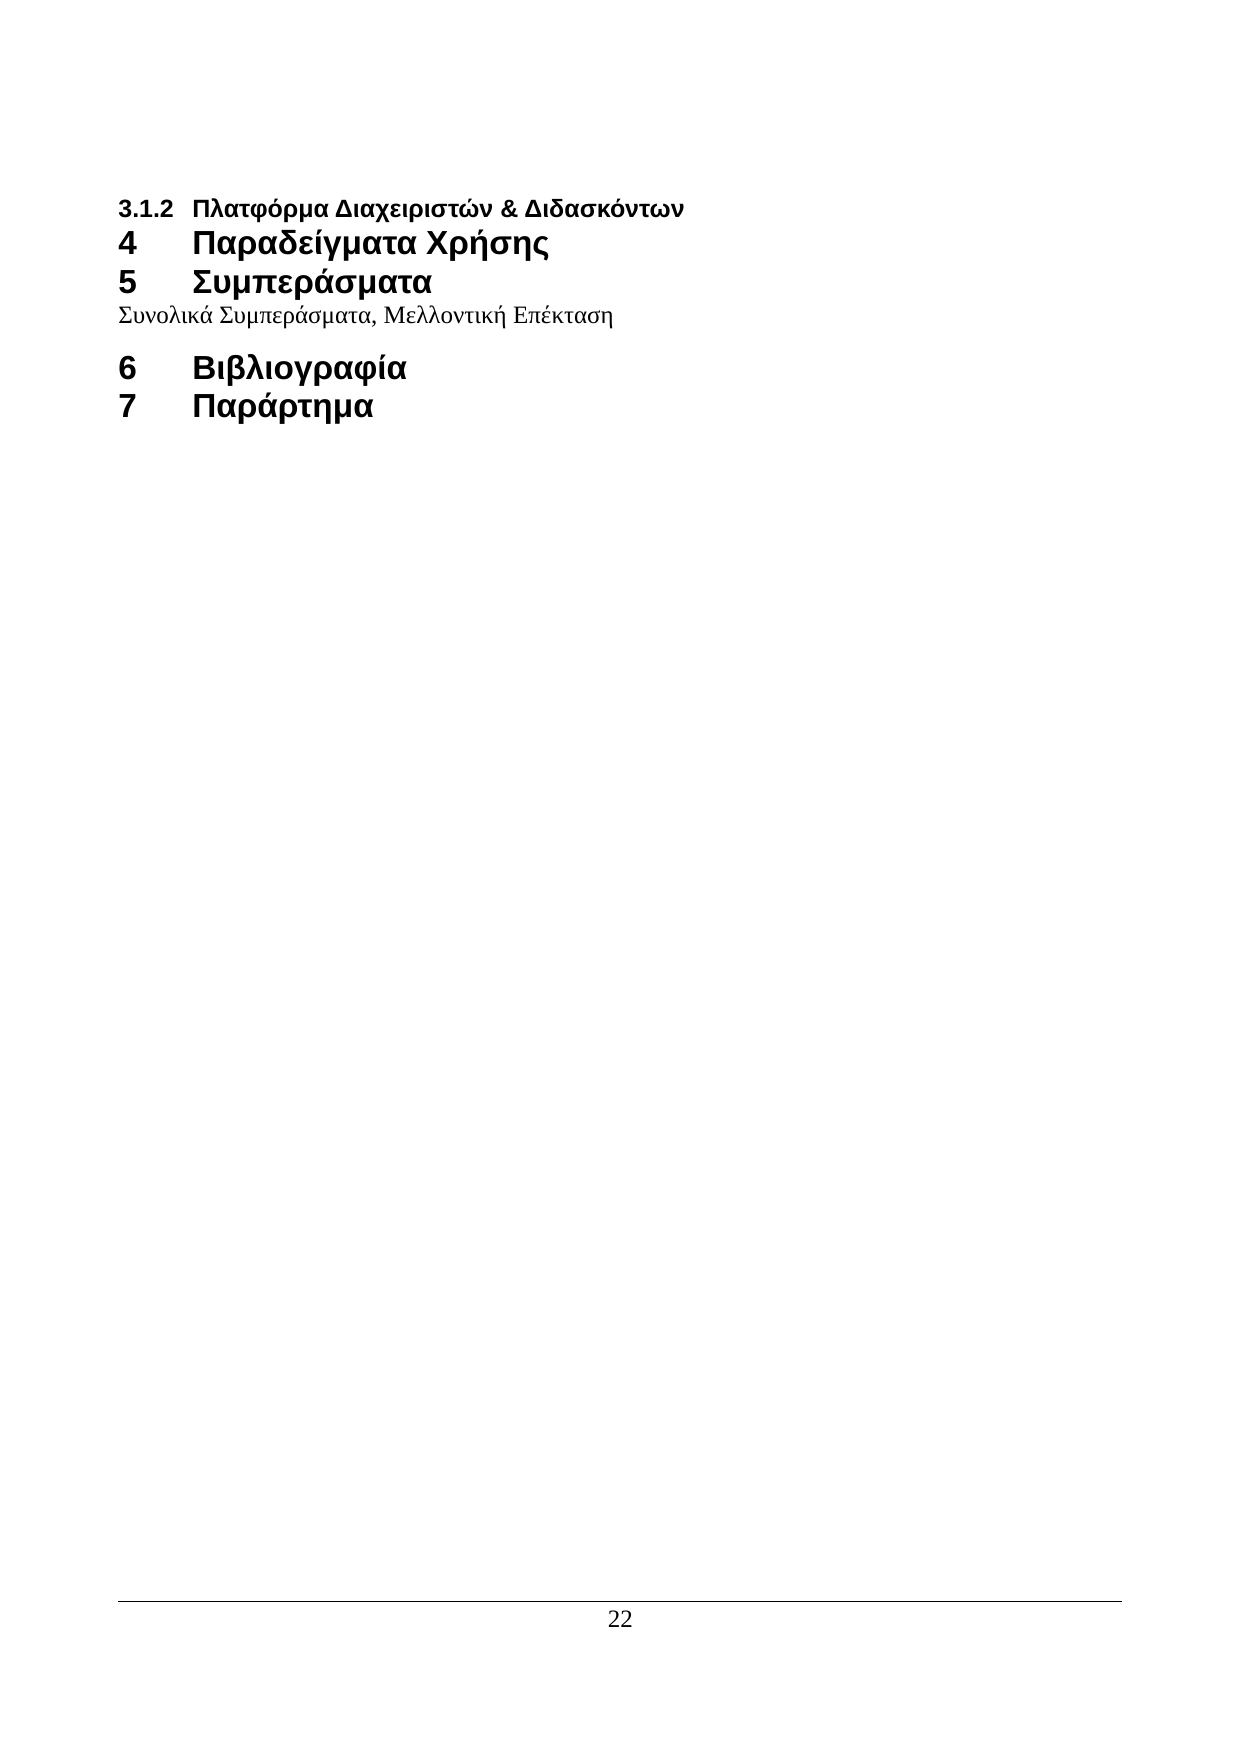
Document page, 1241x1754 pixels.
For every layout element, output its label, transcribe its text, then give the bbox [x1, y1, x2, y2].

subtitle Πλατφόρμα Διαχειριστών & Διδασκόντων [118, 194, 1122, 223]
subtitle Συμπεράσματα [118, 262, 1122, 300]
text Συνολικά Συμπεράσματα, Μελλοντική Επέκταση [118, 300, 1122, 329]
subtitle Βιβλιογραφία [118, 348, 1122, 386]
subtitle Παράρτημα [118, 386, 1122, 424]
subtitle Παραδείγματα Χρήσης [118, 223, 1122, 262]
